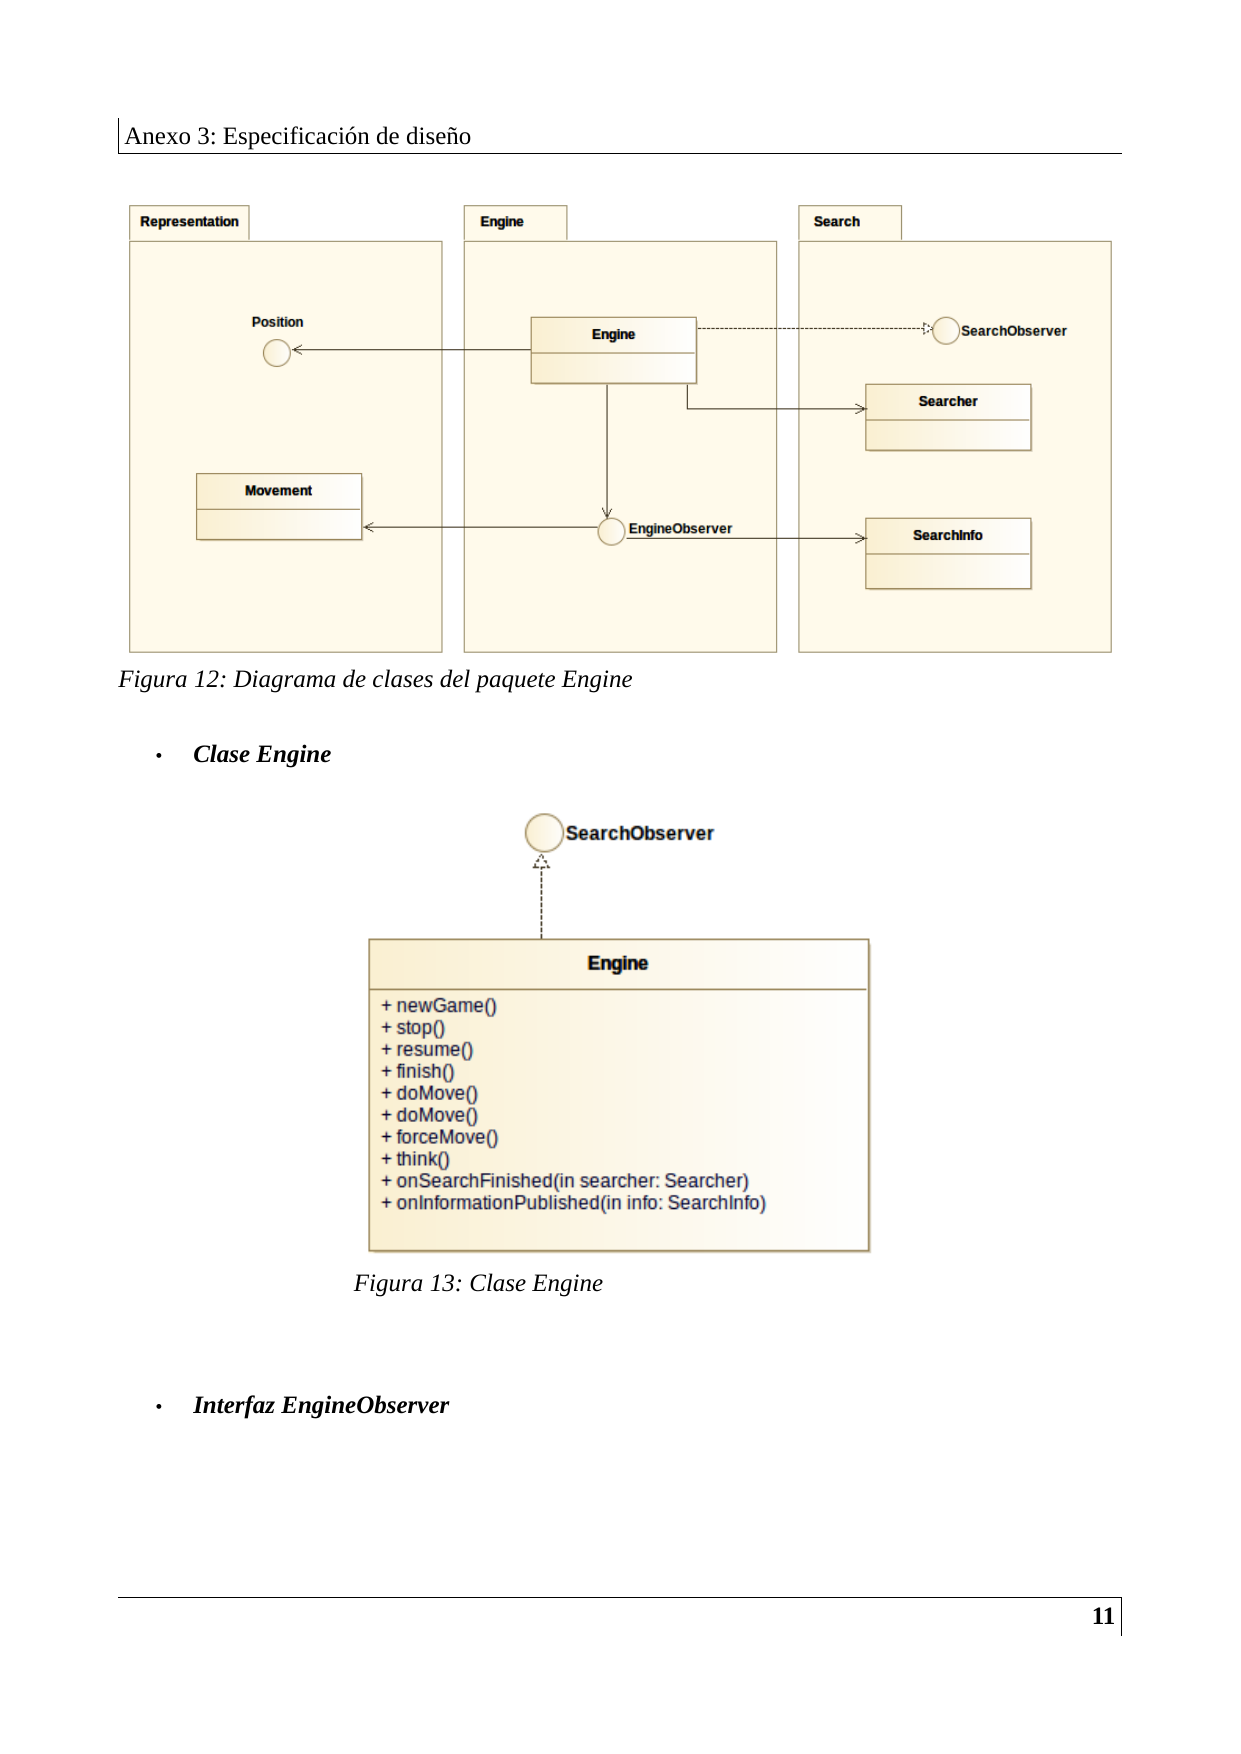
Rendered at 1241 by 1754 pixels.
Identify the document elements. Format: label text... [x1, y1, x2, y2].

picture [118, 195, 1123, 664]
text Figura 12: Diagrama de clases del paquete Engine [118, 664, 1122, 693]
picture [353, 798, 887, 1269]
text Figura 13: Clase Engine [354, 1269, 887, 1297]
list Clase Engine [156, 739, 1122, 768]
list Interfaz EngineObserver [156, 1390, 1122, 1419]
